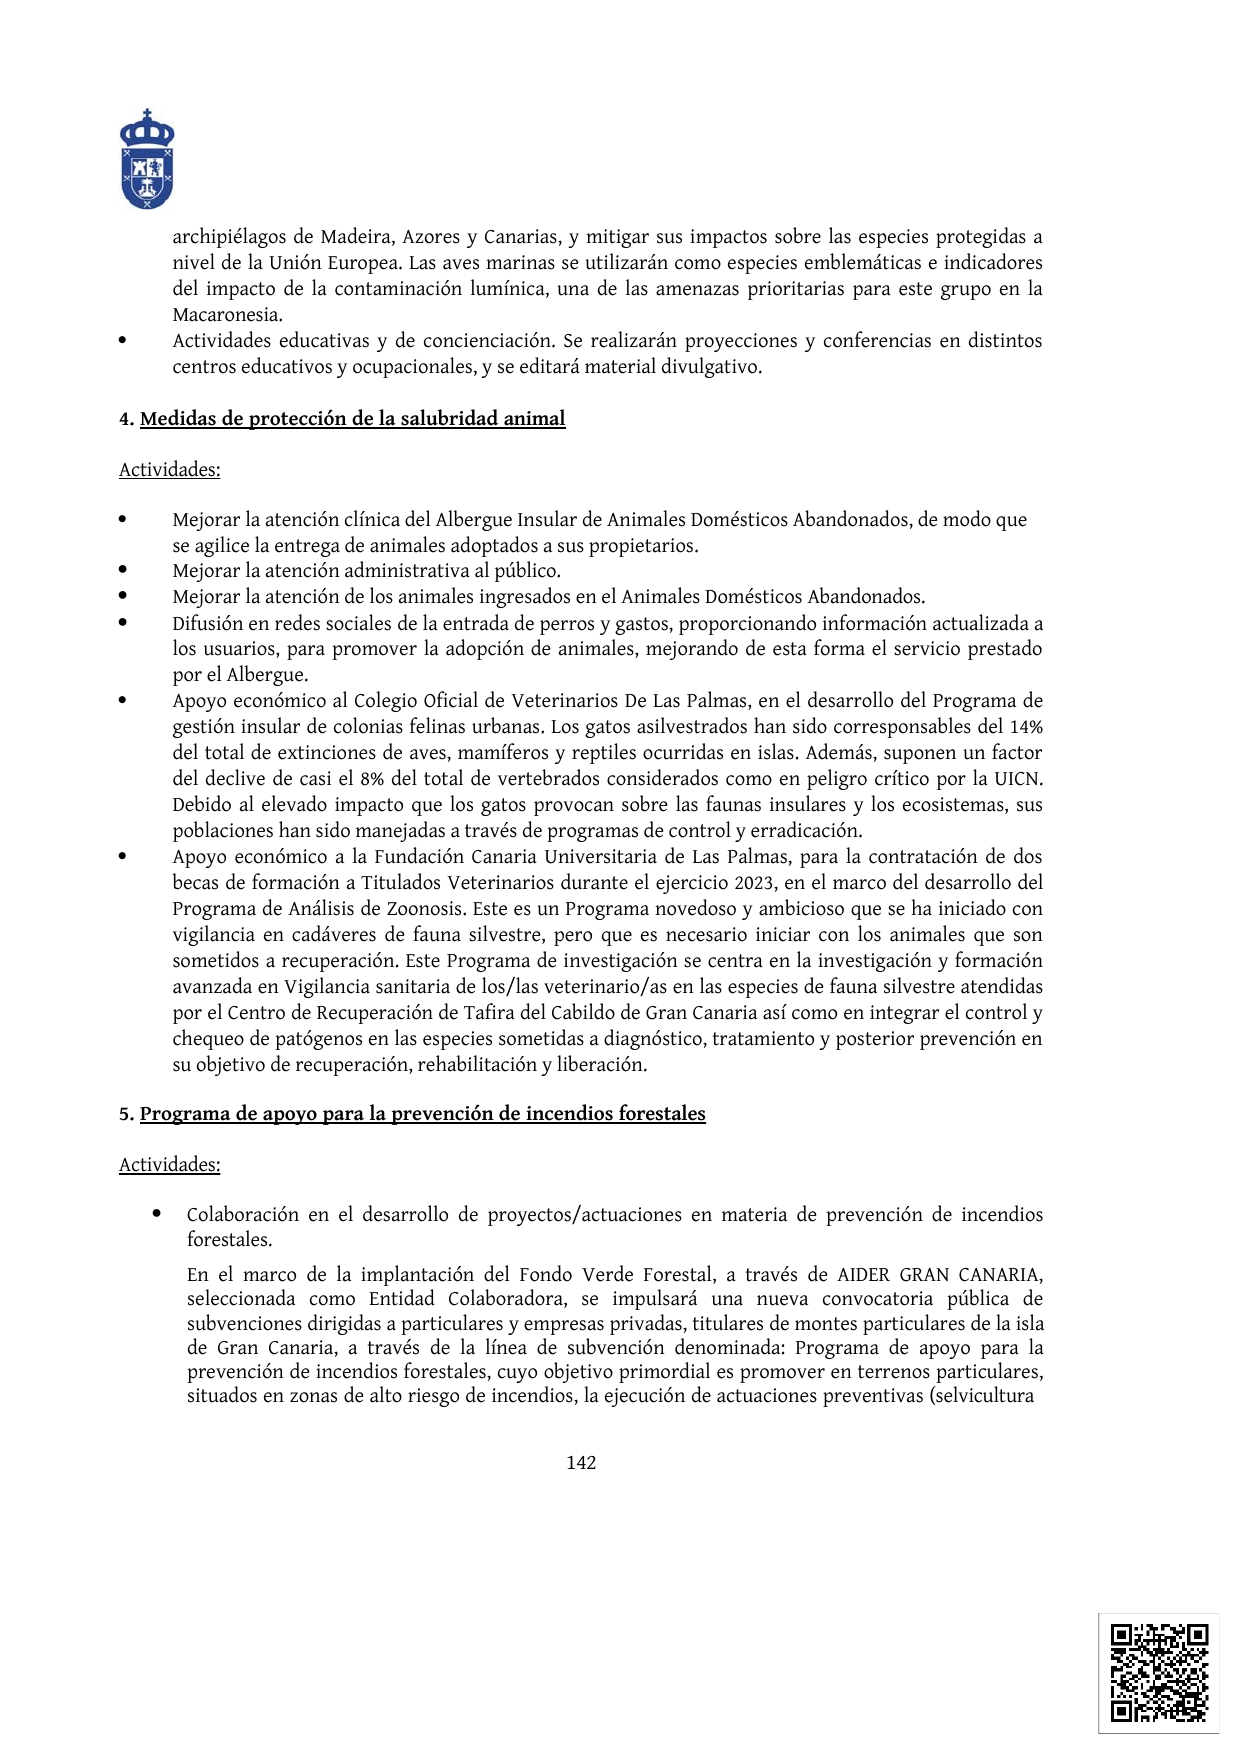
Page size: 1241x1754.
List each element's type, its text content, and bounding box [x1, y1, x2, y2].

list Apoyo económico al Colegio Oficial de Veterinarios De Las Palmas, en el desarrollo del Programa de gestión insular de colonias felinas urbanas. Los gatos asilvestrados han sido corresponsables del 14% del total de extinciones de aves, mamíferos y reptiles ocurridas en islas. Además, suponen un factor del declive de casi el 8% del total de vertebrados considerados como en peligro crítico por la UICN. Debido al elevado impacto que los gatos provocan sobre las faunas insulares y los ecosistemas, sus poblaciones han sido manejadas a través de programas de control y erradicación. [118, 689, 1044, 843]
text archipiélagos de Madeira, Azores y Canarias, y mitigar sus impactos sobre las especies protegidas a nivel de la Unión Europea. Las aves marinas se utilizarán como especies emblemáticas e indicadores del impacto de la contaminación lumínica, una de las amenazas prioritarias para este grupo en la Macaronesia. [172, 225, 1044, 328]
list Actividades educativas y de concienciación. Se realizarán proyecciones y conferencias en distintos centros educativos y ocupacionales, y se editará material divulgativo. [118, 329, 1044, 379]
subtitle 142 [147, 1450, 1015, 1475]
list Programa de apoyo para la prevención de incendios forestales [118, 1102, 1109, 1127]
list Mejorar la atención de los animales ingresados en el Animales Domésticos Abandonados. [118, 586, 1109, 610]
list Colaboración en el desarrollo de proyectos/actuaciones en materia de prevención de incendios forestales. [153, 1204, 1044, 1252]
text En el marco de la implantación del Fondo Verde Forestal, a través de AIDER GRAN CANARIA, seleccionada como Entidad Colaboradora, se impulsará una nueva convocatoria pública de subvenciones dirigidas a particulares y empresas privadas, titulares de montes particulares de la isla de Gran Canaria, a través de la línea de subvención denominada: Programa de apoyo para la prevención de incendios forestales, cuyo objetivo primordial es promover en terrenos particulares, situados en zonas de alto riesgo de incendios, la ejecución de actuaciones preventivas (selvicultura [187, 1263, 1045, 1408]
list Mejorar la atención clínica del Albergue Insular de Animales Domésticos Abandonados, de modo que se agilice la entrega de animales adoptados a sus propietarios. [118, 508, 1044, 558]
list Medidas de protección de la salubridad animal [118, 407, 1109, 431]
list Apoyo económico a la Fundación Canaria Universitaria de Las Palmas, para la contratación de dos becas de formación a Titulados Veterinarios durante el ejercicio 2023, en el marco del desarrollo del Programa de Análisis de Zoonosis. Este es un Programa novedoso y ambicioso que se ha iniciado con vigilancia en cadáveres de fauna silvestre, pero que es necesario iniciar con los animales que son sometidos a recuperación. Este Programa de investigación se centra en la investigación y formación avanzada en Vigilancia sanitaria de los/las veterinario/as en las especies de fauna silvestre atendidas por el Centro de Recuperación de Tafira del Cabildo de Gran Canaria así como en integrar el control y chequeo de patógenos en las especies sometidas a diagnóstico, tratamiento y posterior prevención en su objetivo de recuperación, rehabilitación y liberación. [118, 845, 1044, 1077]
picture [118, 107, 176, 210]
text Actividades: [119, 458, 1109, 482]
picture [1098, 1613, 1220, 1734]
text Actividades: [119, 1153, 1109, 1177]
list Difusión en redes sociales de la entrada de perros y gastos, proporcionando información actualizada a los usuarios, para promover la adopción de animales, mejorando de esta forma el servicio prestado por el Albergue. [118, 612, 1044, 687]
list Mejorar la atención administrativa al público. [118, 560, 1109, 584]
